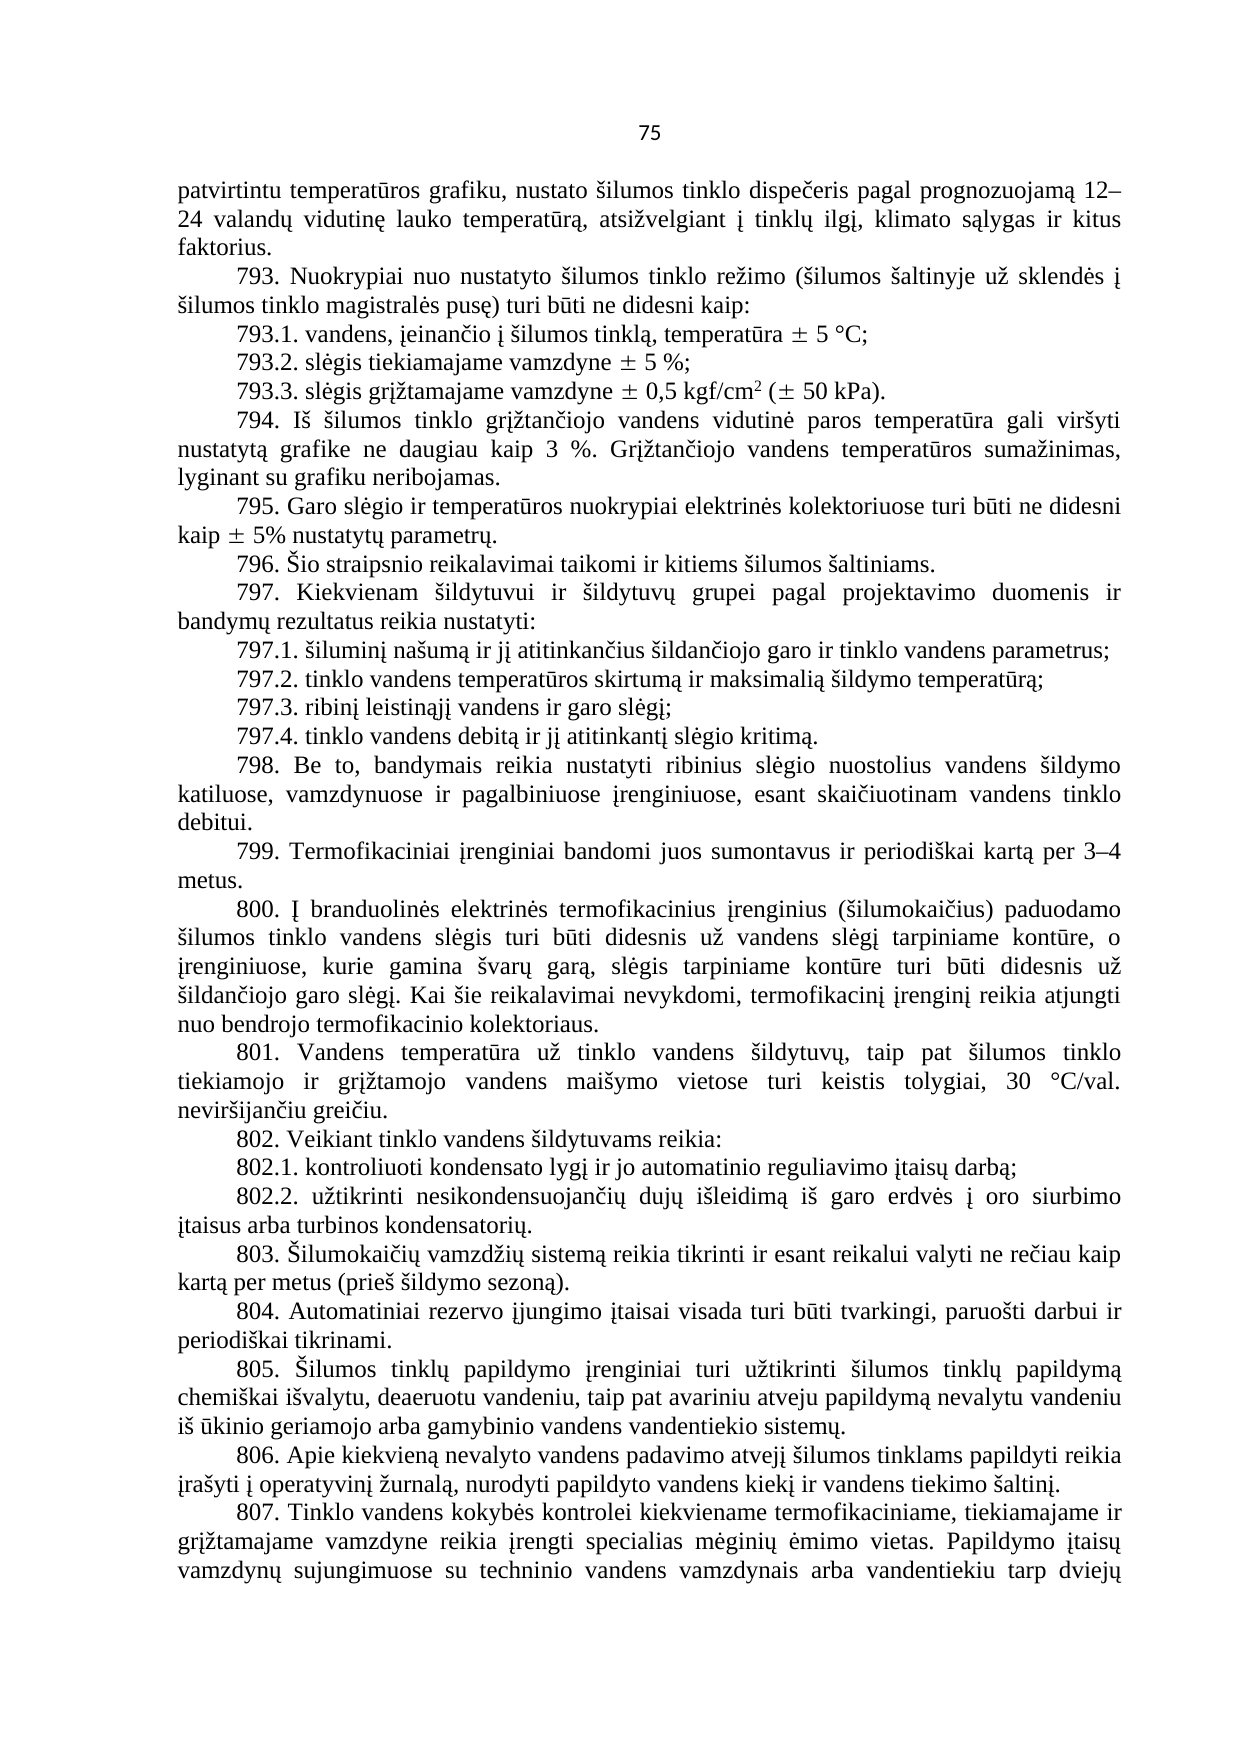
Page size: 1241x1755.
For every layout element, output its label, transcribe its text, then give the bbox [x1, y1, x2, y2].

text 802.2. užtikrinti nesikondensuojančių dujų išleidimą iš garo erdvės į oro siurbimo įtaisus arba turbinos kondensatorių. [177, 1181, 1122, 1239]
text 803. Šilumokaičių vamzdžių sistemą reikia tikrinti ir esant reikalui valyti ne rečiau kaip kartą per metus (prieš šildymo sezoną). [177, 1239, 1122, 1296]
text 805. Šilumos tinklų papildymo įrenginiai turi užtikrinti šilumos tinklų papildymą chemiškai išvalytu, deaeruotu vandeniu, taip pat avariniu atveju papildymą nevalytu vandeniu iš ūkinio geriamojo arba gamybinio vandens vandentiekio sistemų. [177, 1354, 1122, 1440]
text 793.1. vandens, įeinančio į šilumos tinklą, temperatūra  5 °C; [177, 319, 1122, 347]
text 804. Automatiniai rezervo įjungimo įtaisai visada turi būti tvarkingi, paruošti darbui ir periodiškai tikrinami. [177, 1296, 1122, 1354]
text 796. Šio straipsnio reikalavimai taikomi ir kitiems šilumos šaltiniams. [177, 549, 1122, 577]
text 800. Į branduolinės elektrinės termofikacinius įrenginius (šilumokaičius) paduodamo šilumos tinklo vandens slėgis turi būti didesnis už vandens slėgį tarpiniame kontūre, o įrenginiuose, kurie gamina švarų garą, slėgis tarpiniame kontūre turi būti didesnis už šildančiojo garo slėgį. Kai šie reikalavimai nevykdomi, termofikacinį įrenginį reikia atjungti nuo bendrojo termofikacinio kolektoriaus. [177, 894, 1122, 1037]
text 806. Apie kiekvieną nevalyto vandens padavimo atvejį šilumos tinklams papildyti reikia įrašyti į operatyvinį žurnalą, nurodyti papildyto vandens kiekį ir vandens tiekimo šaltinį. [177, 1440, 1122, 1497]
text 797.2. tinklo vandens temperatūros skirtumą ir maksimalią šildymo temperatūrą; [177, 664, 1122, 692]
text 807. Tinklo vandens kokybės kontrolei kiekviename termofikaciniame, tiekiamajame ir grįžtamajame vamzdyne reikia įrengti specialias mėginių ėmimo vietas. Papildymo įtaisų vamzdynų sujungimuose su techninio vandens vamzdynais arba vandentiekiu tarp dviejų [177, 1497, 1122, 1584]
text patvirtintu temperatūros grafiku, nustato šilumos tinklo dispečeris pagal prognozuojamą 12–24 valandų vidutinę lauko temperatūrą, atsižvelgiant į tinklų ilgį, klimato sąlygas ir kitus faktorius. [177, 175, 1122, 261]
text 793.3. slėgis grįžtamajame vamzdyne  0,5 kgf/cm2 ( 50 kPa). [177, 376, 1122, 405]
text 802. Veikiant tinklo vandens šildytuvams reikia: [177, 1124, 1122, 1152]
text 797.3. ribinį leistinąjį vandens ir garo slėgį; [177, 692, 1122, 721]
text 797.4. tinklo vandens debitą ir jį atitinkantį slėgio kritimą. [177, 721, 1122, 750]
text 801. Vandens temperatūra už tinklo vandens šildytuvų, taip pat šilumos tinklo tiekiamojo ir grįžtamojo vandens maišymo vietose turi keistis tolygiai, 30 °C/val. neviršijančiu greičiu. [177, 1037, 1122, 1124]
text 797. Kiekvienam šildytuvui ir šildytuvų grupei pagal projektavimo duomenis ir bandymų rezultatus reikia nustatyti: [177, 577, 1122, 635]
text 802.1. kontroliuoti kondensato lygį ir jo automatinio reguliavimo įtaisų darbą; [177, 1152, 1122, 1181]
text 797.1. šiluminį našumą ir jį atitinkančius šildančiojo garo ir tinklo vandens parametrus; [177, 635, 1122, 664]
text 799. Termofikaciniai įrenginiai bandomi juos sumontavus ir periodiškai kartą per 3–4 metus. [177, 836, 1122, 894]
text 798. Be to, bandymais reikia nustatyti ribinius slėgio nuostolius vandens šildymo katiluose, vamzdynuose ir pagalbiniuose įrenginiuose, esant skaičiuotinam vandens tinklo debitui. [177, 750, 1122, 836]
text 795. Garo slėgio ir temperatūros nuokrypiai elektrinės kolektoriuose turi būti ne didesni kaip  5% nustatytų parametrų. [177, 491, 1122, 549]
text 794. Iš šilumos tinklo grįžtančiojo vandens vidutinė paros temperatūra gali viršyti nustatytą grafike ne daugiau kaip 3 %. Grįžtančiojo vandens temperatūros sumažinimas, lyginant su grafiku neribojamas. [177, 405, 1122, 491]
text 793. Nuokrypiai nuo nustatyto šilumos tinklo režimo (šilumos šaltinyje už sklendės į šilumos tinklo magistralės pusę) turi būti ne didesni kaip: [177, 261, 1122, 319]
text 793.2. slėgis tiekiamajame vamzdyne  5 %; [177, 347, 1122, 376]
